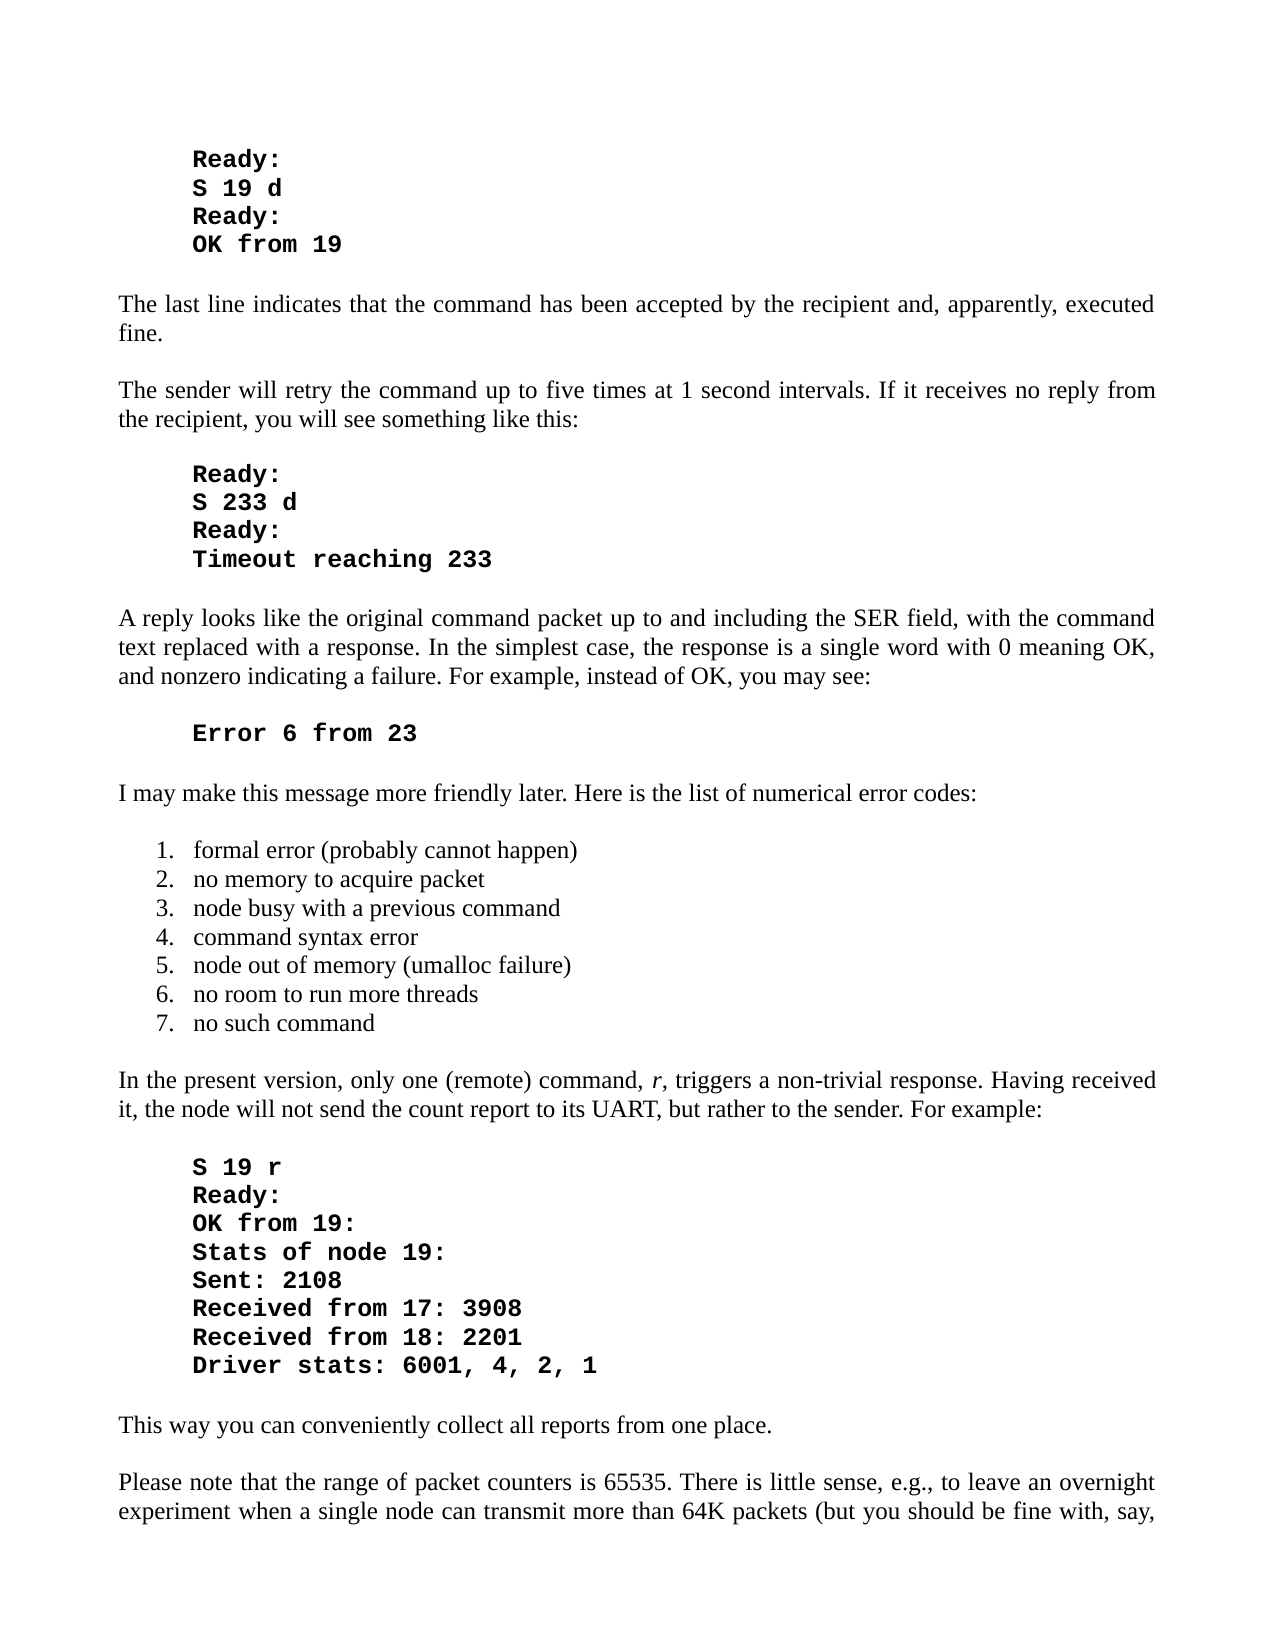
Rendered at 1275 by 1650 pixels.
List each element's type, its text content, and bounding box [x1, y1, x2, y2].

text Ready: [118, 203, 1157, 232]
text The last line indicates that the command has been accepted by the recipient and, apparently, executed fine. [118, 289, 1157, 346]
text Received from 17: 3908 [118, 1296, 1157, 1324]
text The sender will retry the command up to five times at 1 second intervals. If it receives no reply from the recipient, you will see something like this: [118, 375, 1157, 433]
text Driver stats: 6001, 4, 2, 1 [118, 1353, 1157, 1381]
text Please note that the range of packet counters is 65535. There is little sense, e.g., to leave an overnight experiment when a single node can transmit more than 64K packets (but you should be fine with, say, [118, 1467, 1157, 1525]
text Timeout reaching 233 [118, 546, 1157, 575]
text S 233 d [118, 490, 1157, 518]
text Ready: [118, 1183, 1157, 1211]
text Received from 18: 2201 [118, 1324, 1157, 1353]
text A reply looks like the original command packet up to and including the SER field, with the command text replaced with a response. In the simplest case, the response is a single word with 0 meaning OK, and nonzero indicating a failure. For example, instead of OK, you may see: [118, 603, 1157, 690]
text Ready: [118, 147, 1157, 175]
text Sent: 2108 [118, 1268, 1157, 1296]
text Ready: [118, 518, 1157, 546]
text This way you can conveniently collect all reports from one place. [118, 1410, 1157, 1438]
list node out of memory (umalloc failure) [156, 951, 1157, 979]
text S 19 r [118, 1152, 1157, 1183]
text OK from 19: [118, 1211, 1157, 1239]
list no memory to acquire packet [156, 864, 1157, 893]
text OK from 19 [118, 232, 1157, 260]
list formal error (probably cannot happen) [156, 836, 1157, 864]
text I may make this message more friendly later. Here is the list of numerical error codes: [118, 778, 1157, 807]
list no such command [156, 1008, 1157, 1037]
text S 19 d [118, 175, 1157, 203]
text Error 6 from 23 [118, 718, 1157, 749]
list command syntax error [156, 922, 1157, 951]
text In the present version, only one (remote) command, r, triggers a non-trivial response. Having received it, the node will not send the count report to its UART, but rather to the sender. For example: [118, 1066, 1157, 1123]
list node busy with a previous command [156, 893, 1157, 922]
text Stats of node 19: [118, 1239, 1157, 1268]
list no room to run more threads [156, 979, 1157, 1008]
text Ready: [118, 461, 1157, 490]
